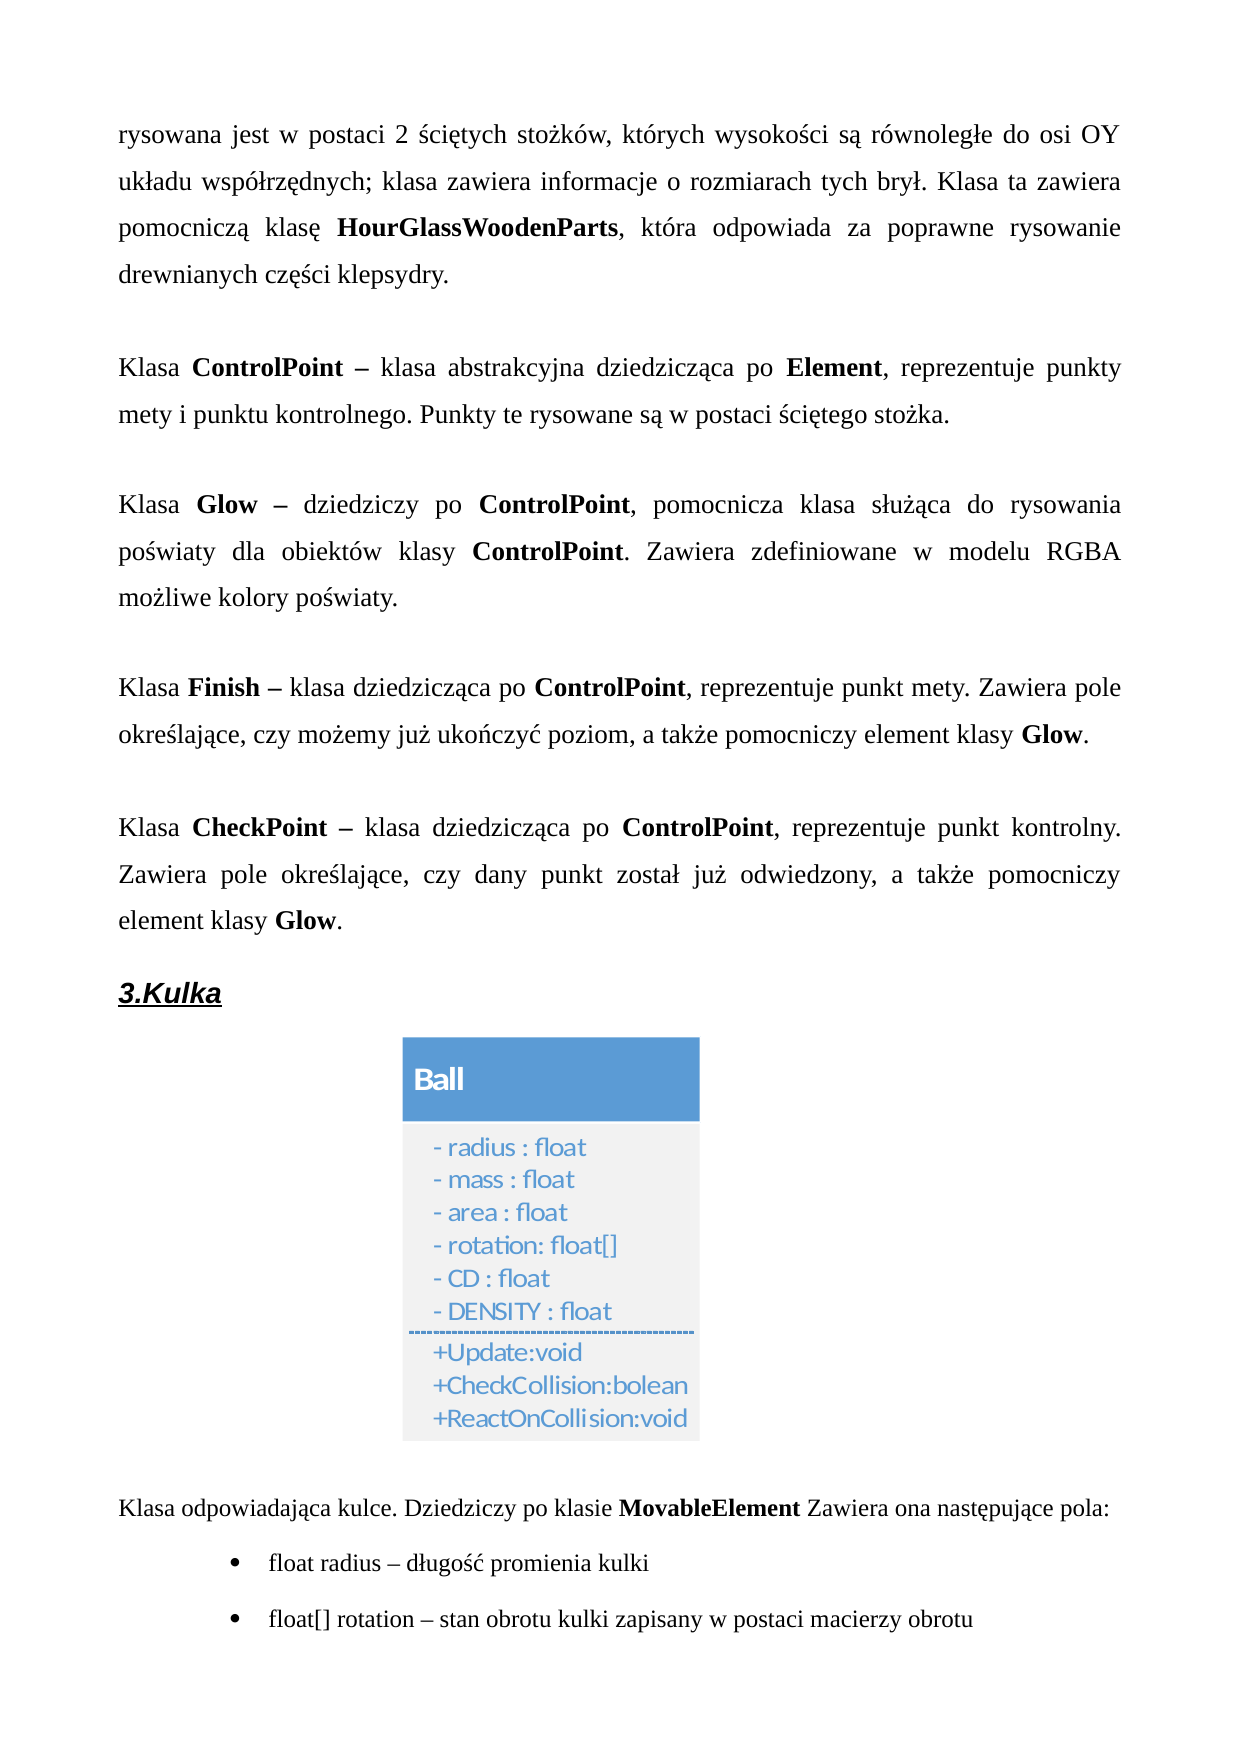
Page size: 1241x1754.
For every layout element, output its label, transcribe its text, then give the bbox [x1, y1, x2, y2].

text Klasa Finish – klasa dziedzicząca po ControlPoint, reprezentuje punkt mety. Zawiera pole określające, czy możemy już ukończyć poziom, a także pomocniczy element klasy Glow. [118, 671, 1122, 749]
text Klasa ControlPoint – klasa abstrakcyjna dziedzicząca po Element, reprezentuje punkty mety i punktu kontrolnego. Punkty te rysowane są w postaci ściętego stożka. [118, 351, 1122, 429]
text rysowana jest w postaci 2 ściętych stożków, których wysokości są równoległe do osi OY układu współrzędnych; klasa zawiera informacje o rozmiarach tych brył. Klasa ta zawiera pomocniczą klasę HourGlassWoodenParts, która odpowiada za poprawne rysowanie drewnianych części klepsydry. [118, 118, 1122, 289]
text Klasa odpowiadająca kulce. Dziedziczy po klasie MovableElement Zawiera ona następujące pola: [118, 1493, 1122, 1521]
list float[] rotation – stan obrotu kulki zapisany w postaci macierzy obrotu [231, 1604, 1122, 1633]
text Klasa Glow – dziedziczy po ControlPoint, pomocnicza klasa służąca do rysowania poświaty dla obiektów klasy ControlPoint. Zawiera zdefiniowane w modelu RGBA możliwe kolory poświaty. [118, 488, 1122, 612]
list float radius – długość promienia kulki [231, 1548, 1122, 1577]
text Klasa CheckPoint – klasa dziedzicząca po ControlPoint, reprezentuje punkt kontrolny. Zawiera pole określające, czy dany punkt został już odwiedzony, a także pomocniczy element klasy Glow. [118, 811, 1122, 936]
subtitle 3.Kulka [118, 976, 1122, 1009]
